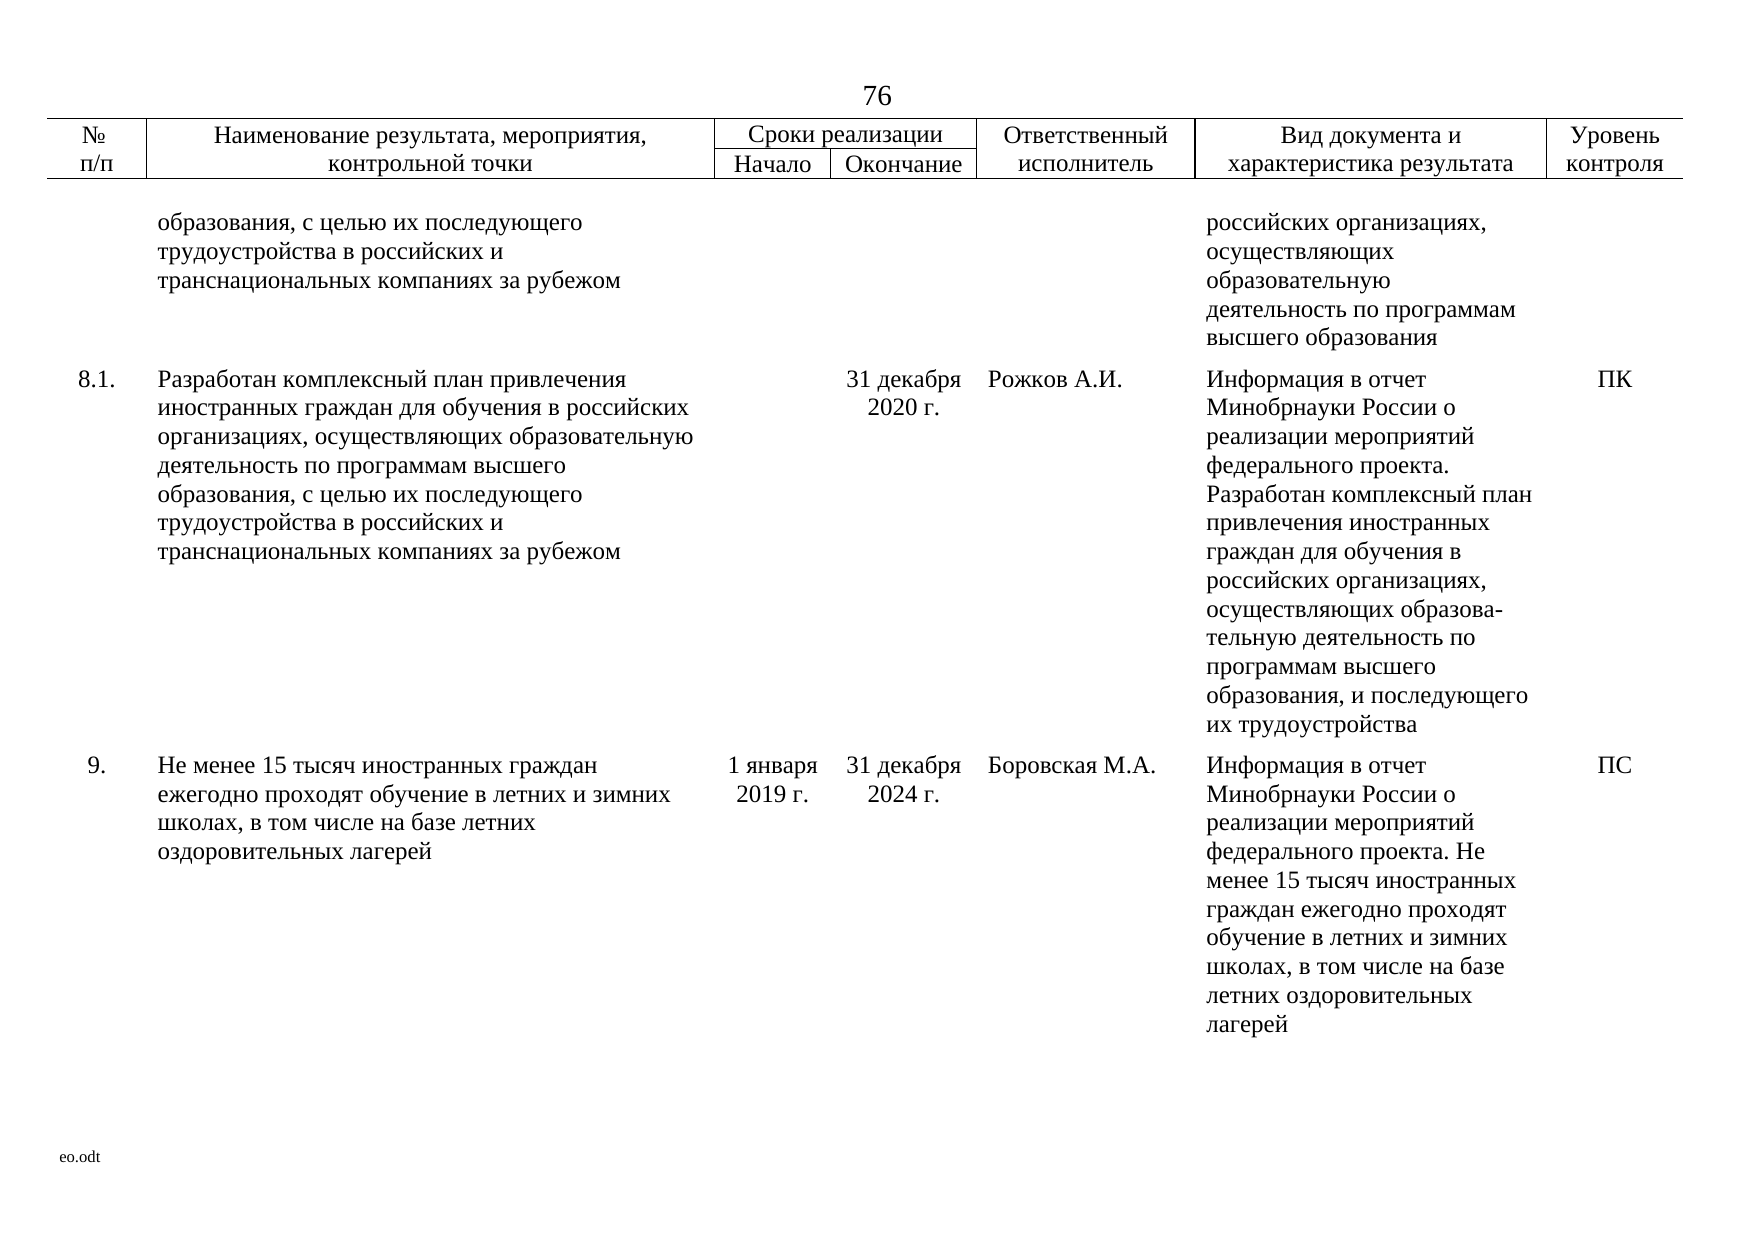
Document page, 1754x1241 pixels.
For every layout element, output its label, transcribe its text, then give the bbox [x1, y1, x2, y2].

table_cell Начало [715, 149, 830, 178]
table_cell Информация в отчет Минобрнауки России о реализации мероприятий федерального проекта. Не менее 15 тысяч иностранных граждан ежегодно проходят обучение в летних и зимних школах, в том числе на базе летних оздоровительных лагерей [1195, 750, 1546, 1091]
table_cell [1195, 179, 1546, 207]
table_cell российских организациях, осуществляющих образовательную деятельность по программам высшего образования [1195, 208, 1546, 364]
table_header Вид документа и характеристика результата [1196, 119, 1546, 178]
table_header № п/п [47, 119, 146, 178]
table_cell 1 января 2019 г. [714, 750, 831, 1091]
table_cell [714, 179, 831, 207]
table_cell ПС [1546, 750, 1683, 1091]
table_cell Не менее 15 тысяч иностранных граждан ежегодно проходят обучение в летних и зимних школах, в том числе на базе летних оздоровительных лагерей [146, 750, 714, 1091]
table_cell Разработан комплексный план привлечения иностранных граждан для обучения в российских организациях, осуществляющих образовательную деятельность по программам высшего образования, с целью их последующего трудоустройства в российских и транснациональных компаниях за рубежом [146, 364, 714, 750]
table_cell [47, 208, 146, 364]
table_cell [976, 179, 1195, 207]
table_cell [146, 179, 714, 207]
table_cell Окончание [831, 149, 976, 178]
table_cell 31 декабря 2020 г. [831, 364, 976, 750]
table_cell Боровская М.А. [976, 750, 1195, 1091]
table_cell ПК [1546, 364, 1683, 750]
table_header Сроки реализации [715, 119, 976, 148]
table_header Наименование результата, мероприятия, контрольной точки [147, 119, 714, 178]
table_cell [47, 179, 146, 207]
table_cell 9. [47, 750, 146, 1091]
table_cell образования, с целью их последующего трудоустройства в российских и транснациональных компаниях за рубежом [146, 208, 714, 364]
table_cell [714, 208, 831, 364]
table_cell 31 декабря 2024 г. [831, 750, 976, 1091]
table_cell [1546, 208, 1683, 364]
table_cell Рожков А.И. [976, 364, 1195, 750]
table_header Ответственный исполнитель [977, 119, 1194, 178]
table_cell [1546, 179, 1683, 207]
table_cell Информация в отчет Минобрнауки России о реализации мероприятий федерального проекта. Разработан комплексный план привлечения иностранных граждан для обучения в российских организациях, осуществляющих образова­тельную деятельность по программам высшего образования, и последующего их трудоустройства [1195, 364, 1546, 750]
table_cell [976, 208, 1195, 364]
table_cell [831, 208, 976, 364]
table_cell [831, 179, 976, 207]
table_header Уровень контроля [1547, 119, 1683, 178]
table_cell 8.1. [47, 364, 146, 750]
table_cell [714, 364, 831, 750]
